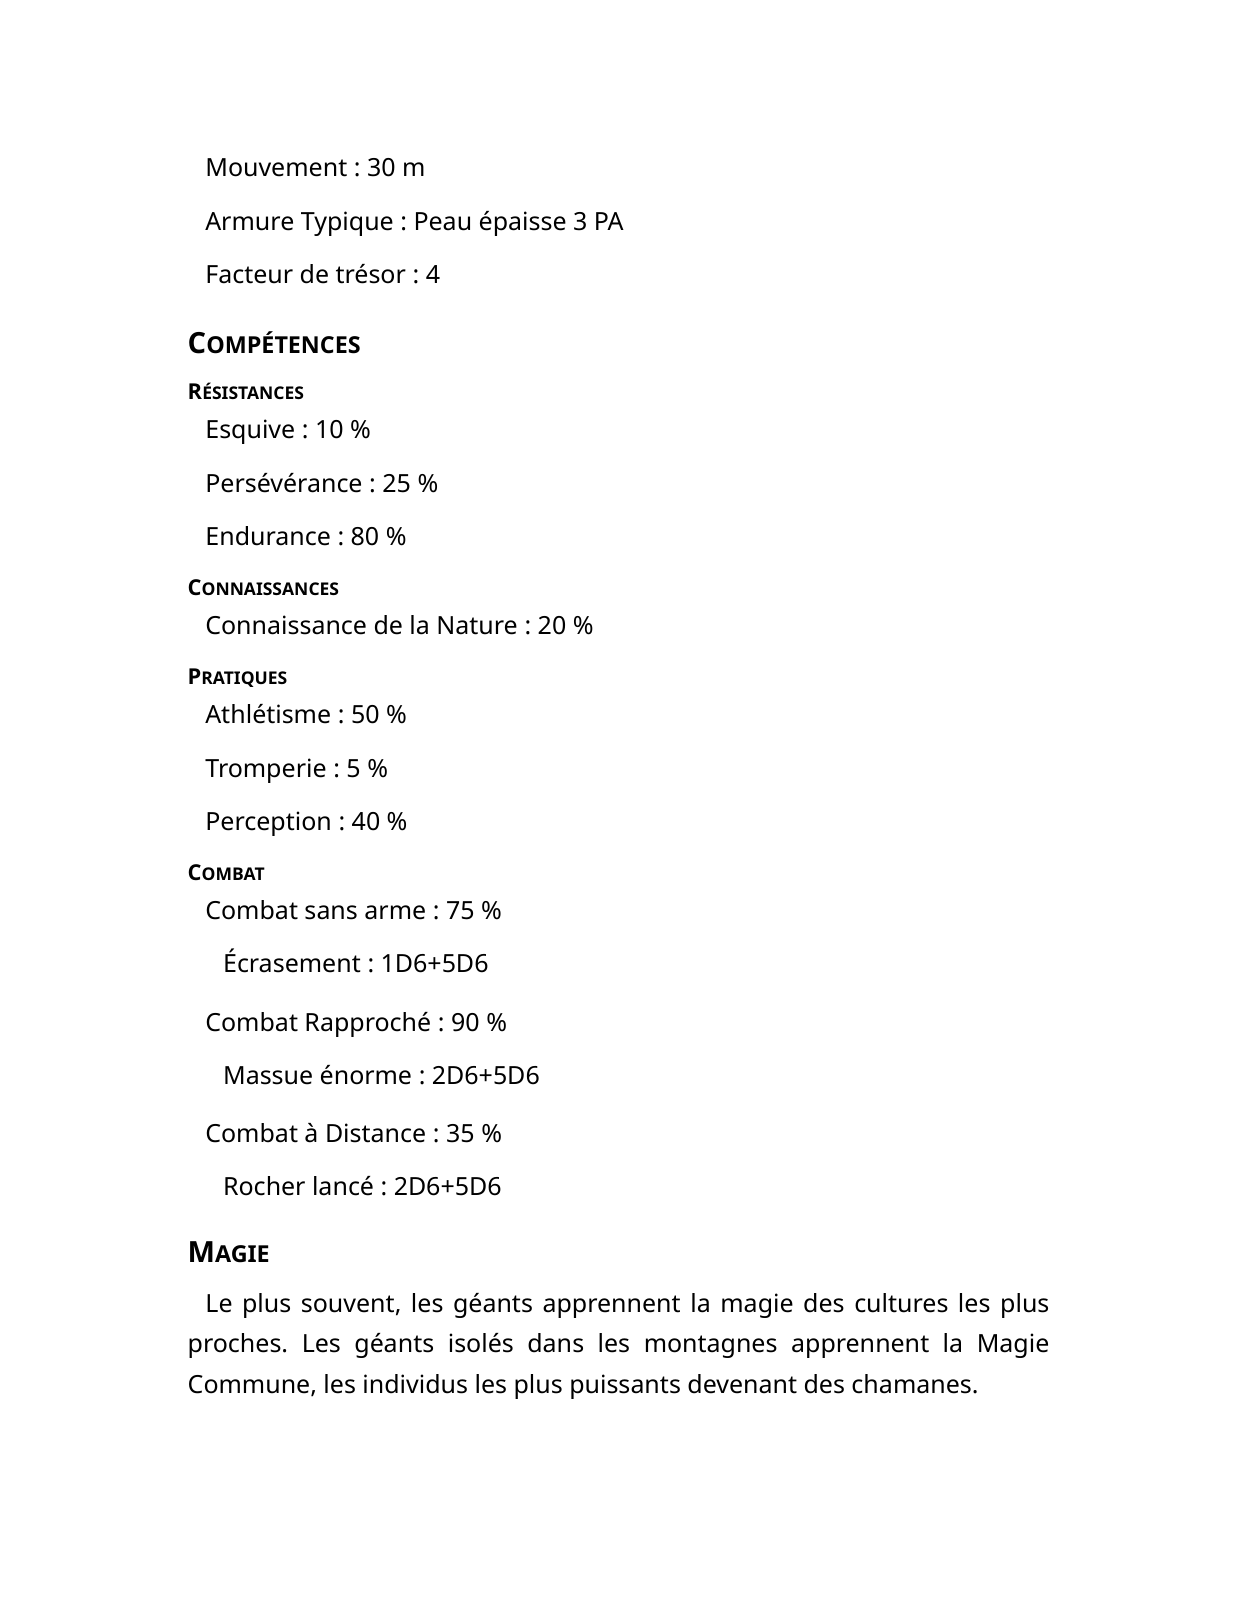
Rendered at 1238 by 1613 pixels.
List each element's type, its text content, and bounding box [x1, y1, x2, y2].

text Endurance : 80 % [187, 519, 1050, 553]
text Perception : 40 % [187, 803, 1050, 838]
text Pratiques [187, 661, 1050, 691]
text Tromperie : 5 % [187, 750, 1050, 784]
text Magie [187, 1231, 1050, 1271]
text Esquive : 10 % [187, 412, 1050, 446]
list Rocher lancé : 2D6+5D6 [223, 1169, 1050, 1203]
text Combat à Distance : 35 % [187, 1116, 1050, 1150]
text Résistances [187, 376, 1050, 406]
text Connaissance de la Nature : 20 % [187, 608, 1050, 642]
text Combat sans arme : 75 % [187, 893, 1050, 927]
text Mouvement : 30 m [187, 150, 1050, 184]
text Persévérance : 25 % [187, 465, 1050, 499]
list Massue énorme : 2D6+5D6 [223, 1057, 1050, 1092]
text Combat [187, 857, 1050, 887]
text Facteur de trésor : 4 [187, 257, 1050, 291]
list Écrasement : 1D6+5D6 [223, 946, 1050, 980]
text Connaissances [187, 572, 1050, 602]
text Armure Typique : Peau épaisse 3 PA [187, 203, 1050, 237]
text Compétences [187, 322, 1050, 362]
text Le plus souvent, les géants apprennent la magie des cultures les plus proches. Les géants isolés dans les montagnes apprennent la Magie Commune, les individus les plus puissants devenant des chamanes. [187, 1285, 1050, 1401]
text Athlétisme : 50 % [187, 697, 1050, 731]
text Combat Rapproché : 90 % [187, 1004, 1050, 1038]
